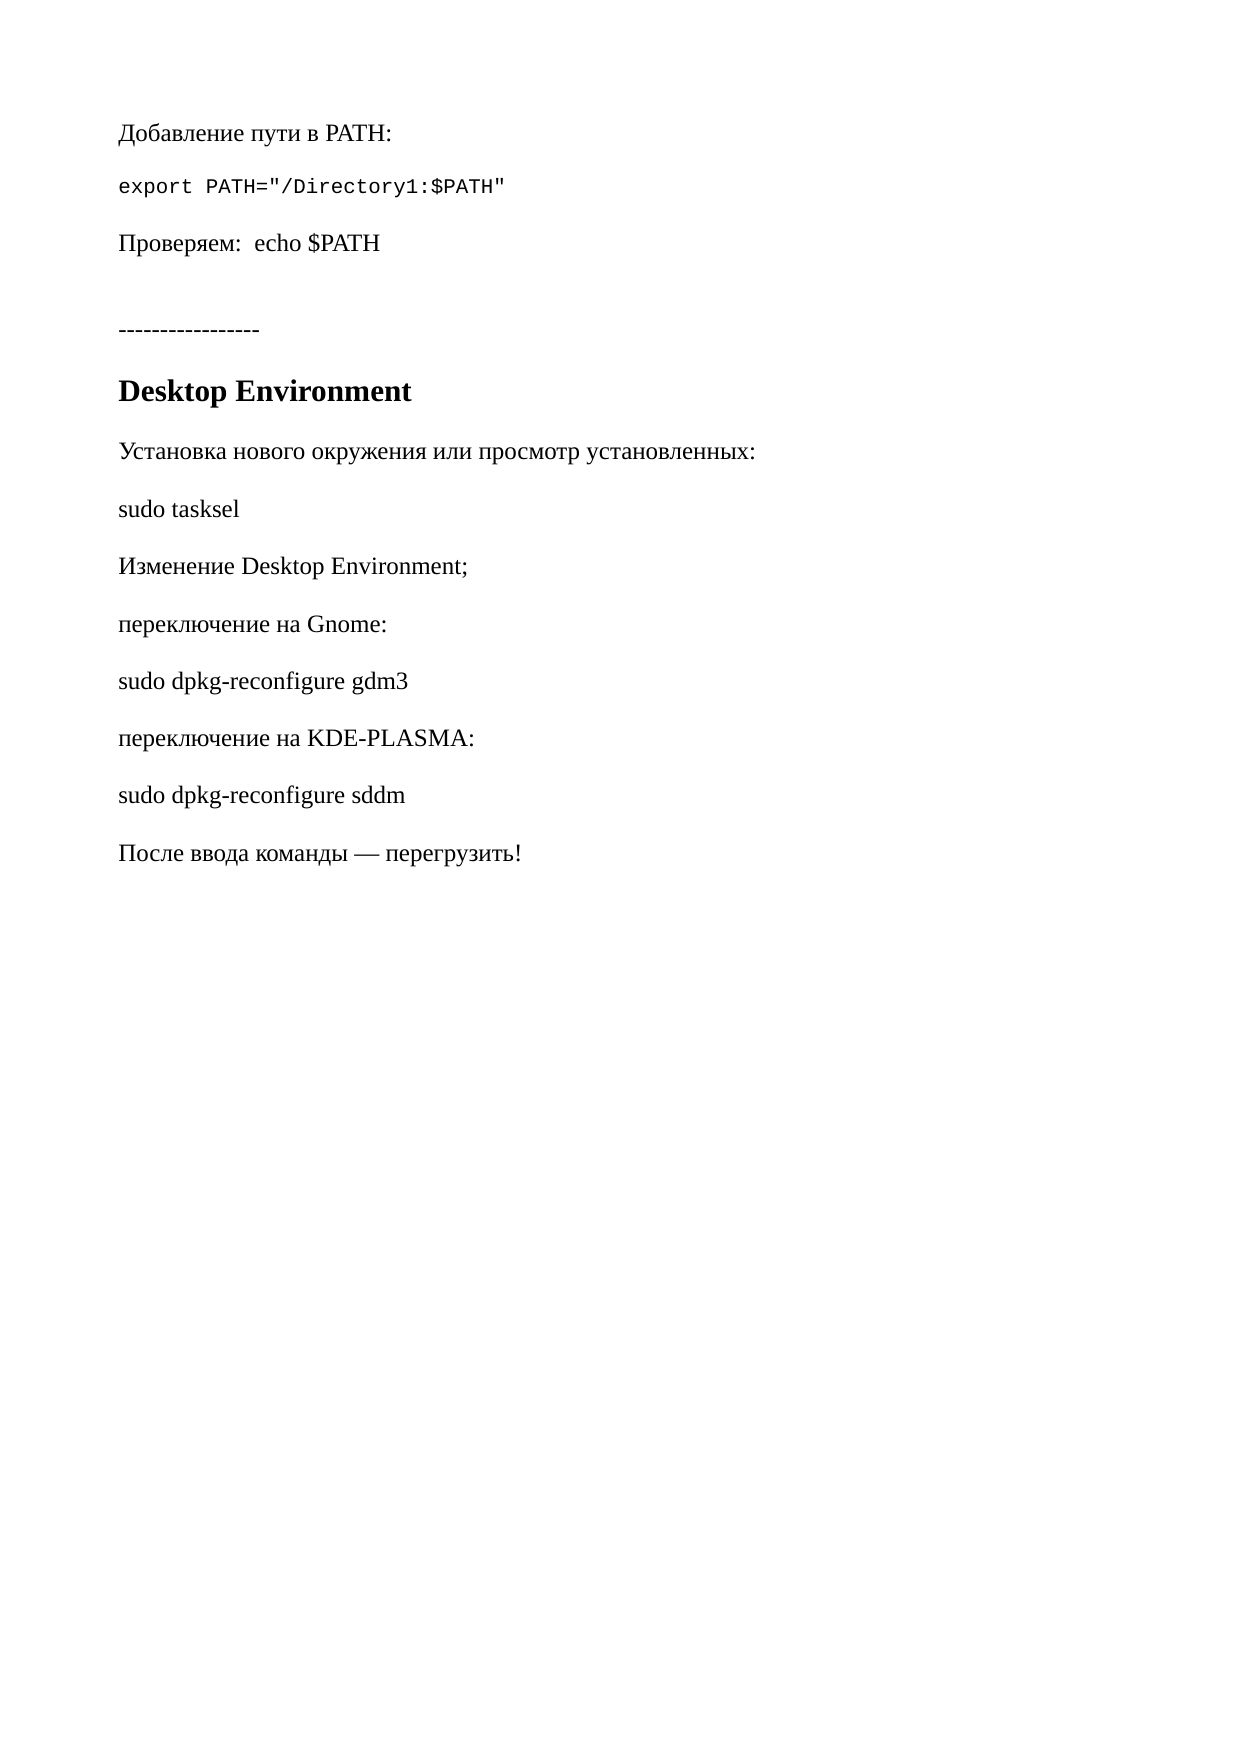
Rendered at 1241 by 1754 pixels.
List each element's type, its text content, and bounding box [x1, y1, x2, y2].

text sudo dpkg-reconfigure sddm [118, 780, 1122, 809]
text Установка нового окружения или просмотр установленных: [118, 436, 1122, 465]
text Добавление пути в PATH: [118, 118, 1122, 147]
text Изменение Desktop Environment; [118, 551, 1122, 580]
text переключение на Gnome: [118, 609, 1122, 638]
text переключение на KDE-PLASMA: [118, 723, 1122, 752]
text Desktop Environment [118, 372, 1122, 408]
text ----------------- [118, 314, 1122, 343]
text Проверяем: echo $PATH [118, 228, 1122, 257]
text export PATH="/Directory1:$PATH" [118, 176, 1122, 199]
text sudo tasksel [118, 494, 1122, 523]
text sudo dpkg-reconfigure gdm3 [118, 666, 1122, 695]
text После ввода команды — перегрузить! [118, 838, 1122, 867]
